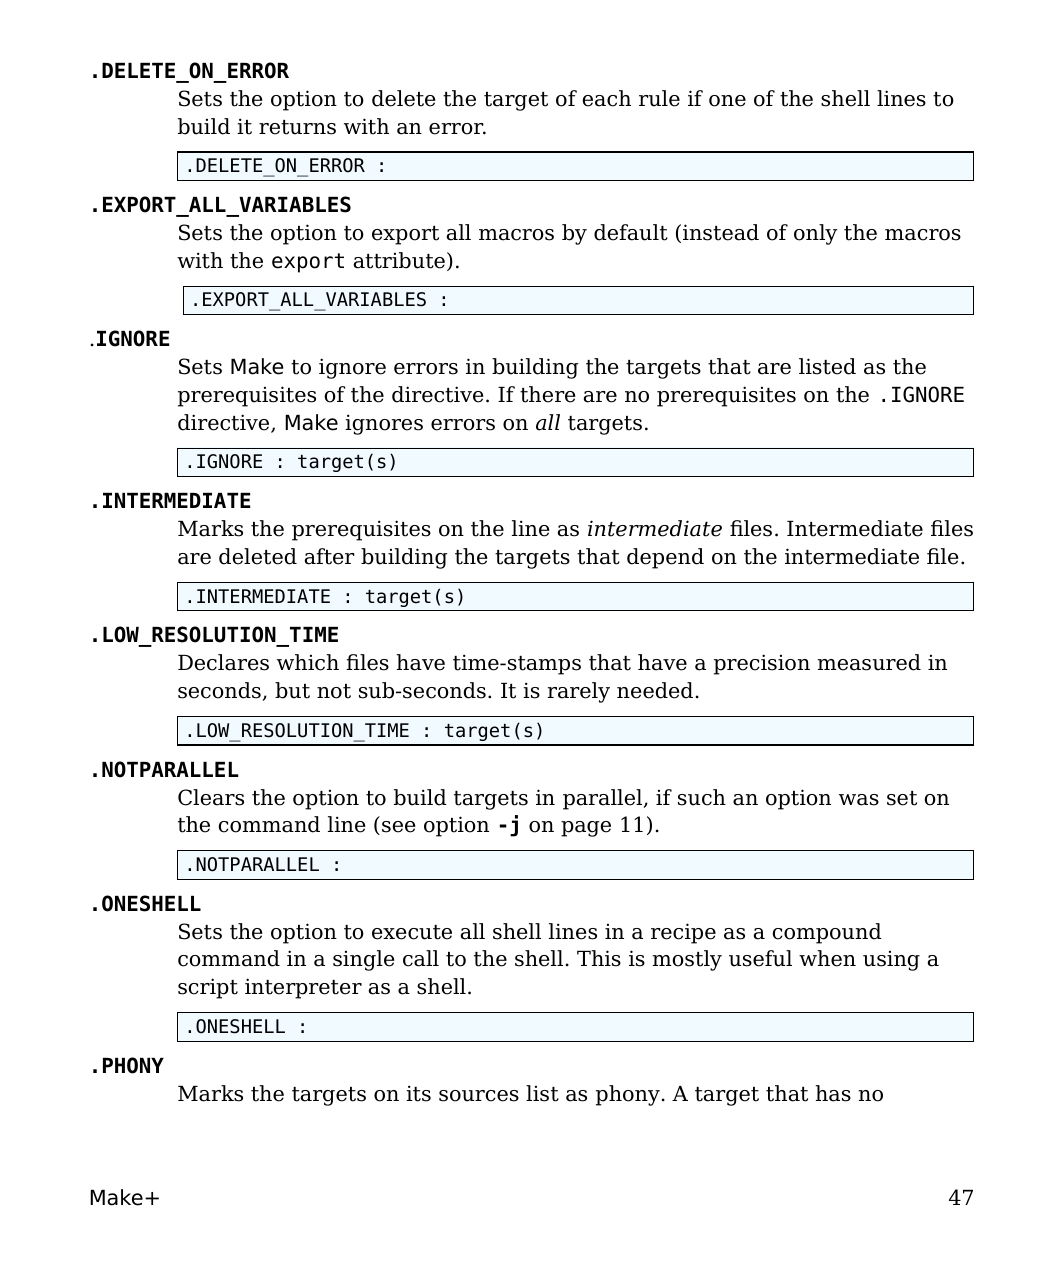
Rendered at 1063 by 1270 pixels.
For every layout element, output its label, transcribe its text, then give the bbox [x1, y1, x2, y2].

text .LOW_RESOLUTION_TIME Declares which files have time-stamps that have a precision measured in seconds, but not sub-seconds. It is rarely needed. [88, 623, 974, 703]
text .ONESHELL : [178, 1013, 973, 1041]
text .DELETE_ON_ERROR Sets the option to delete the target of each rule if one of the shell lines to build it returns with an error. [88, 59, 974, 139]
text .EXPORT_ALL_VARIABLES : [184, 287, 973, 314]
text .INTERMEDIATE Marks the prerequisites on the line as intermediate files. Intermediate files are deleted after building the targets that depend on the intermediate file. [88, 489, 974, 569]
text .NOTPARALLEL Clears the option to build targets in parallel, if such an option was set on the command line (see option -j on page 11). [88, 758, 974, 838]
text .IGNORE Sets Make to ignore errors in building the targets that are listed as the prerequisites of the directive. If there are no prerequisites on the .IGNORE directive, Make ignores errors on all targets. [88, 327, 974, 435]
text .INTERMEDIATE : target(s) [178, 583, 973, 610]
text .LOW_RESOLUTION_TIME : target(s) [178, 717, 973, 744]
text .NOTPARALLEL : [178, 851, 973, 879]
text .ONESHELL Sets the option to execute all shell lines in a recipe as a compound command in a single call to the shell. This is mostly useful when using a script interpreter as a shell. [88, 892, 974, 999]
text .EXPORT_ALL_VARIABLES Sets the option to export all macros by default (instead of only the macros with the export attribute). [88, 193, 974, 273]
text .IGNORE : target(s) [178, 449, 973, 476]
text .DELETE_ON_ERROR : [178, 153, 973, 180]
text .PHONY Marks the targets on its sources list as phony. A target that has no [88, 1054, 974, 1106]
